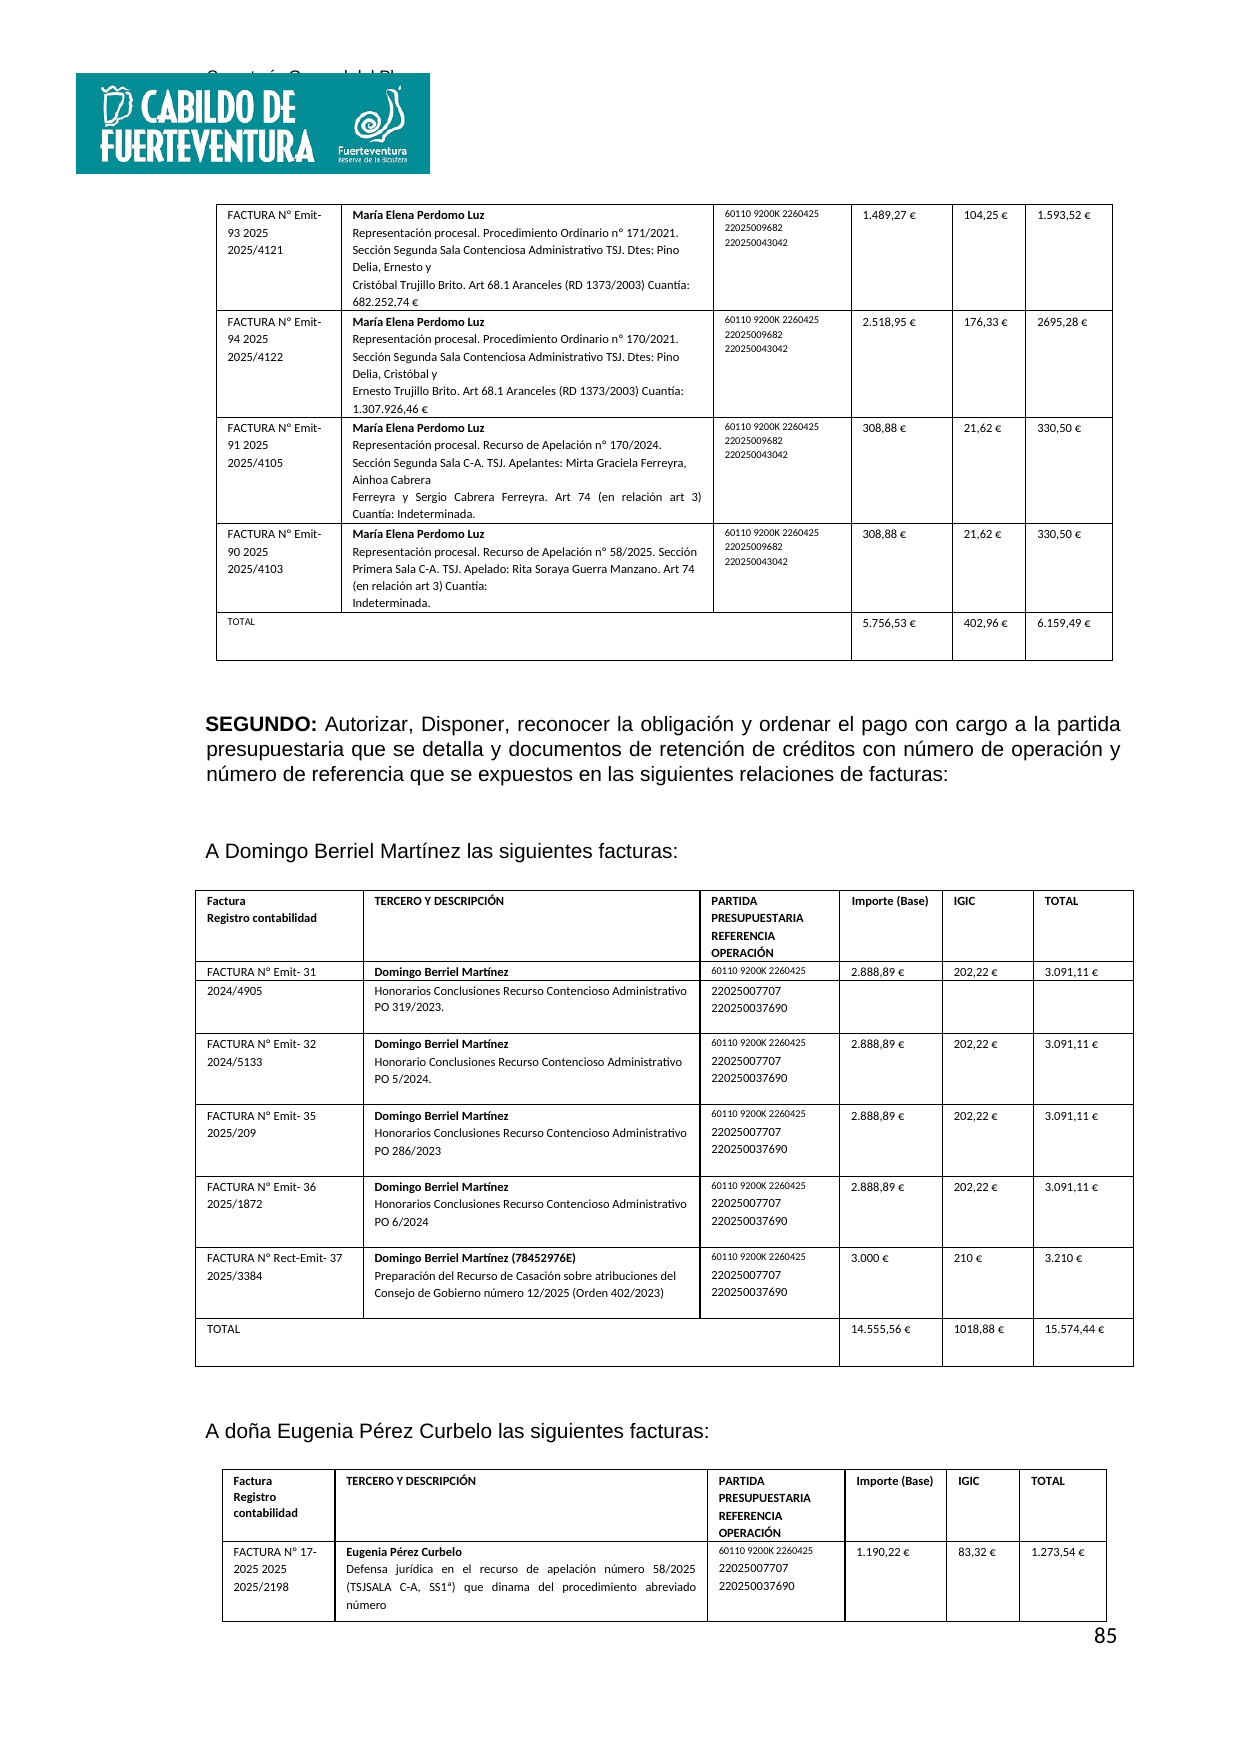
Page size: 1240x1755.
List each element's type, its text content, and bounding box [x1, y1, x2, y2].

table_cell 202,22 € [943, 1177, 1033, 1247]
picture [75, 73, 431, 174]
table_cell Domingo Berriel Martínez (78452976E) Preparación del Recurso de Casación sobre atribuciones del Consejo de Gobierno número 12/2025 (Orden 402/2023) [364, 1248, 699, 1318]
table_header TERCERO Y DESCRIPCIÓN [336, 1470, 707, 1541]
table_cell 202,22 € [943, 962, 1033, 979]
table_cell 2.888,89 € [840, 1034, 942, 1104]
table_cell 176,33 € [953, 311, 1025, 417]
table_header Factura Registro contabilidad [223, 1470, 334, 1541]
table_header Factura Registro contabilidad [196, 891, 363, 961]
table_cell [943, 981, 1033, 1033]
table_cell Eugenia Pérez Curbelo Defensa jurídica en el recurso de apelación número 58/2025 (TSJSALA C-A, SS1ª) que dinama del procedimiento abreviado número [336, 1542, 707, 1621]
table_cell 202,22 € [943, 1034, 1033, 1104]
table_cell 3.091,11 € [1034, 962, 1133, 979]
table_cell 60110 9200K 2260425 22025007707 220250037690 [708, 1542, 844, 1621]
table_cell 308,88 € [852, 418, 952, 523]
table_header IGIC [943, 891, 1033, 961]
table_cell 104,25 € [953, 205, 1025, 310]
table_cell 3.210 € [1034, 1248, 1133, 1318]
table_cell FACTURA Nº Emit- 36 2025/1872 [196, 1177, 363, 1247]
table_cell 22025007707 220250037690 [701, 981, 839, 1033]
text A Domingo Berriel Martínez las siguientes facturas: [205, 838, 1122, 862]
table_cell FACTURA Nº Emit- 94 2025 2025/4122 [217, 311, 341, 417]
table_cell 3.091,11 € [1034, 1177, 1133, 1247]
table_header TERCERO Y DESCRIPCIÓN [364, 891, 699, 961]
table_cell Honorarios Conclusiones Recurso Contencioso Administrativo PO 319/2023. [364, 981, 699, 1033]
table_cell 15.574,44 € [1034, 1319, 1133, 1366]
table_cell FACTURA Nº Emit- 32 2024/5133 [196, 1034, 363, 1104]
table_cell 60110 9200K 2260425 [701, 962, 839, 979]
table_cell [840, 981, 942, 1033]
table_cell 21,62 € [953, 524, 1025, 612]
table_cell Domingo Berriel Martínez Honorario Conclusiones Recurso Contencioso Administrativo PO 5/2024. [364, 1034, 699, 1104]
table_cell 1.190,22 € [846, 1542, 946, 1621]
table_cell FACTURA Nº Rect-Emit- 37 2025/3384 [196, 1248, 363, 1318]
table_cell 2.888,89 € [840, 1177, 942, 1247]
table_cell 1.593,52 € [1026, 205, 1112, 310]
table_cell [713, 613, 851, 660]
table_cell 60110 9200K 2260425 22025007707 220250037690 [701, 1034, 839, 1104]
table_header TOTAL [1020, 1470, 1106, 1541]
table_cell 60110 9200K 2260425 22025009682 220250043042 [714, 418, 851, 523]
table_cell 330,50 € [1026, 418, 1112, 523]
table_cell 2695,28 € [1026, 311, 1112, 417]
table_header Importe (Base) [846, 1470, 946, 1541]
table_cell FACTURA Nº Emit- 93 2025 2025/4121 [217, 205, 341, 310]
table_header Importe (Base) [840, 891, 942, 961]
table_cell 1.273,54 € [1020, 1542, 1106, 1621]
table_cell [700, 1319, 839, 1366]
table_cell TOTAL [196, 1319, 363, 1366]
table_cell 3.091,11 € [1034, 1034, 1133, 1104]
table_cell [363, 1319, 700, 1366]
table_header PARTIDA PRESUPUESTARIA REFERENCIA OPERACIÓN [708, 1470, 844, 1541]
table_cell Domingo Berriel Martínez Honorarios Conclusiones Recurso Contencioso Administrativo PO 286/2023 [364, 1105, 699, 1176]
table_cell 330,50 € [1026, 524, 1112, 612]
table_cell Domingo Berriel Martínez Honorarios Conclusiones Recurso Contencioso Administrativo PO 6/2024 [364, 1177, 699, 1247]
table_cell [341, 613, 713, 660]
table_cell FACTURA Nº Emit- 90 2025 2025/4103 [217, 524, 341, 612]
table_cell 308,88 € [852, 524, 952, 612]
table_cell María Elena Perdomo Luz Representación procesal. Procedimiento Ordinario nº 171/2021. Sección Segunda Sala Contenciosa Administrativo TSJ. Dtes: Pino Delia, Ernesto y Cristóbal Trujillo Brito. Art 68.1 Aranceles (RD 1373/2003) Cuantía: 682.252,74 € [342, 205, 713, 310]
table_header TOTAL [1034, 891, 1133, 961]
table_cell 5.756,53 € [852, 613, 952, 660]
table_cell 83,32 € [947, 1542, 1019, 1621]
text SEGUNDO: Autorizar, Disponer, reconocer la obligación y ordenar el pago con cargo a la partida presupuestaria que se detalla y documentos de retención de créditos con número de operación y número de referencia que se expuestos en las siguientes relaciones de facturas: [205, 712, 1122, 786]
table_cell 2.518,95 € [852, 311, 952, 417]
table_cell 21,62 € [953, 418, 1025, 523]
table_cell 60110 9200K 2260425 22025007707 220250037690 [701, 1105, 839, 1176]
table_cell 402,96 € [953, 613, 1025, 660]
table_cell 60110 9200K 2260425 22025007707 220250037690 [701, 1177, 839, 1247]
table_cell María Elena Perdomo Luz Representación procesal. Recurso de Apelación nº 170/2024. Sección Segunda Sala C-A. TSJ. Apelantes: Mirta Graciela Ferreyra, Ainhoa Cabrera Ferreyra y Sergio Cabrera Ferreyra. Art 74 (en relación art 3) Cuantía: Indeterminada. [342, 418, 713, 523]
table_cell 60110 9200K 2260425 22025009682 220250043042 [714, 205, 851, 310]
table_cell 60110 9200K 2260425 22025009682 220250043042 [714, 524, 851, 612]
table_cell 60110 9200K 2260425 22025007707 220250037690 [701, 1248, 839, 1318]
text A doña Eugenia Pérez Curbelo las siguientes facturas: [205, 1418, 1122, 1442]
table_cell 1.489,27 € [852, 205, 952, 310]
table_cell María Elena Perdomo Luz Representación procesal. Procedimiento Ordinario nº 170/2021. Sección Segunda Sala Contenciosa Administrativo TSJ. Dtes: Pino Delia, Cristóbal y Ernesto Trujillo Brito. Art 68.1 Aranceles (RD 1373/2003) Cuantía: 1.307.926,46 € [342, 311, 713, 417]
table_cell TOTAL [217, 613, 341, 660]
table_cell 202,22 € [943, 1105, 1033, 1176]
table_cell FACTURA Nº Emit- 91 2025 2025/4105 [217, 418, 341, 523]
table_cell FACTURA Nº 17- 2025 2025 2025/2198 [223, 1542, 334, 1621]
table_cell FACTURA Nº Emit- 35 2025/209 [196, 1105, 363, 1176]
table_cell 3.091,11 € [1034, 1105, 1133, 1176]
table_cell 210 € [943, 1248, 1033, 1318]
table_cell 1018,88 € [943, 1319, 1033, 1366]
table_cell Domingo Berriel Martínez [364, 962, 699, 979]
table_cell María Elena Perdomo Luz Representación procesal. Recurso de Apelación nº 58/2025. Sección Primera Sala C-A. TSJ. Apelado: Rita Soraya Guerra Manzano. Art 74 (en relación art 3) Cuantía: Indeterminada. [342, 524, 713, 612]
table_cell 14.555,56 € [840, 1319, 942, 1366]
table_cell 6.159,49 € [1026, 613, 1112, 660]
table_cell 2.888,89 € [840, 962, 942, 979]
table_header PARTIDA PRESUPUESTARIA REFERENCIA OPERACIÓN [701, 891, 839, 961]
table_cell [1034, 981, 1133, 1033]
table_cell 60110 9200K 2260425 22025009682 220250043042 [714, 311, 851, 417]
table_cell 2.888,89 € [840, 1105, 942, 1176]
table_header IGIC [947, 1470, 1019, 1541]
table_cell FACTURA Nº Emit- 31 [196, 962, 363, 979]
table_cell 2024/4905 [196, 981, 363, 1033]
table_cell 3.000 € [840, 1248, 942, 1318]
